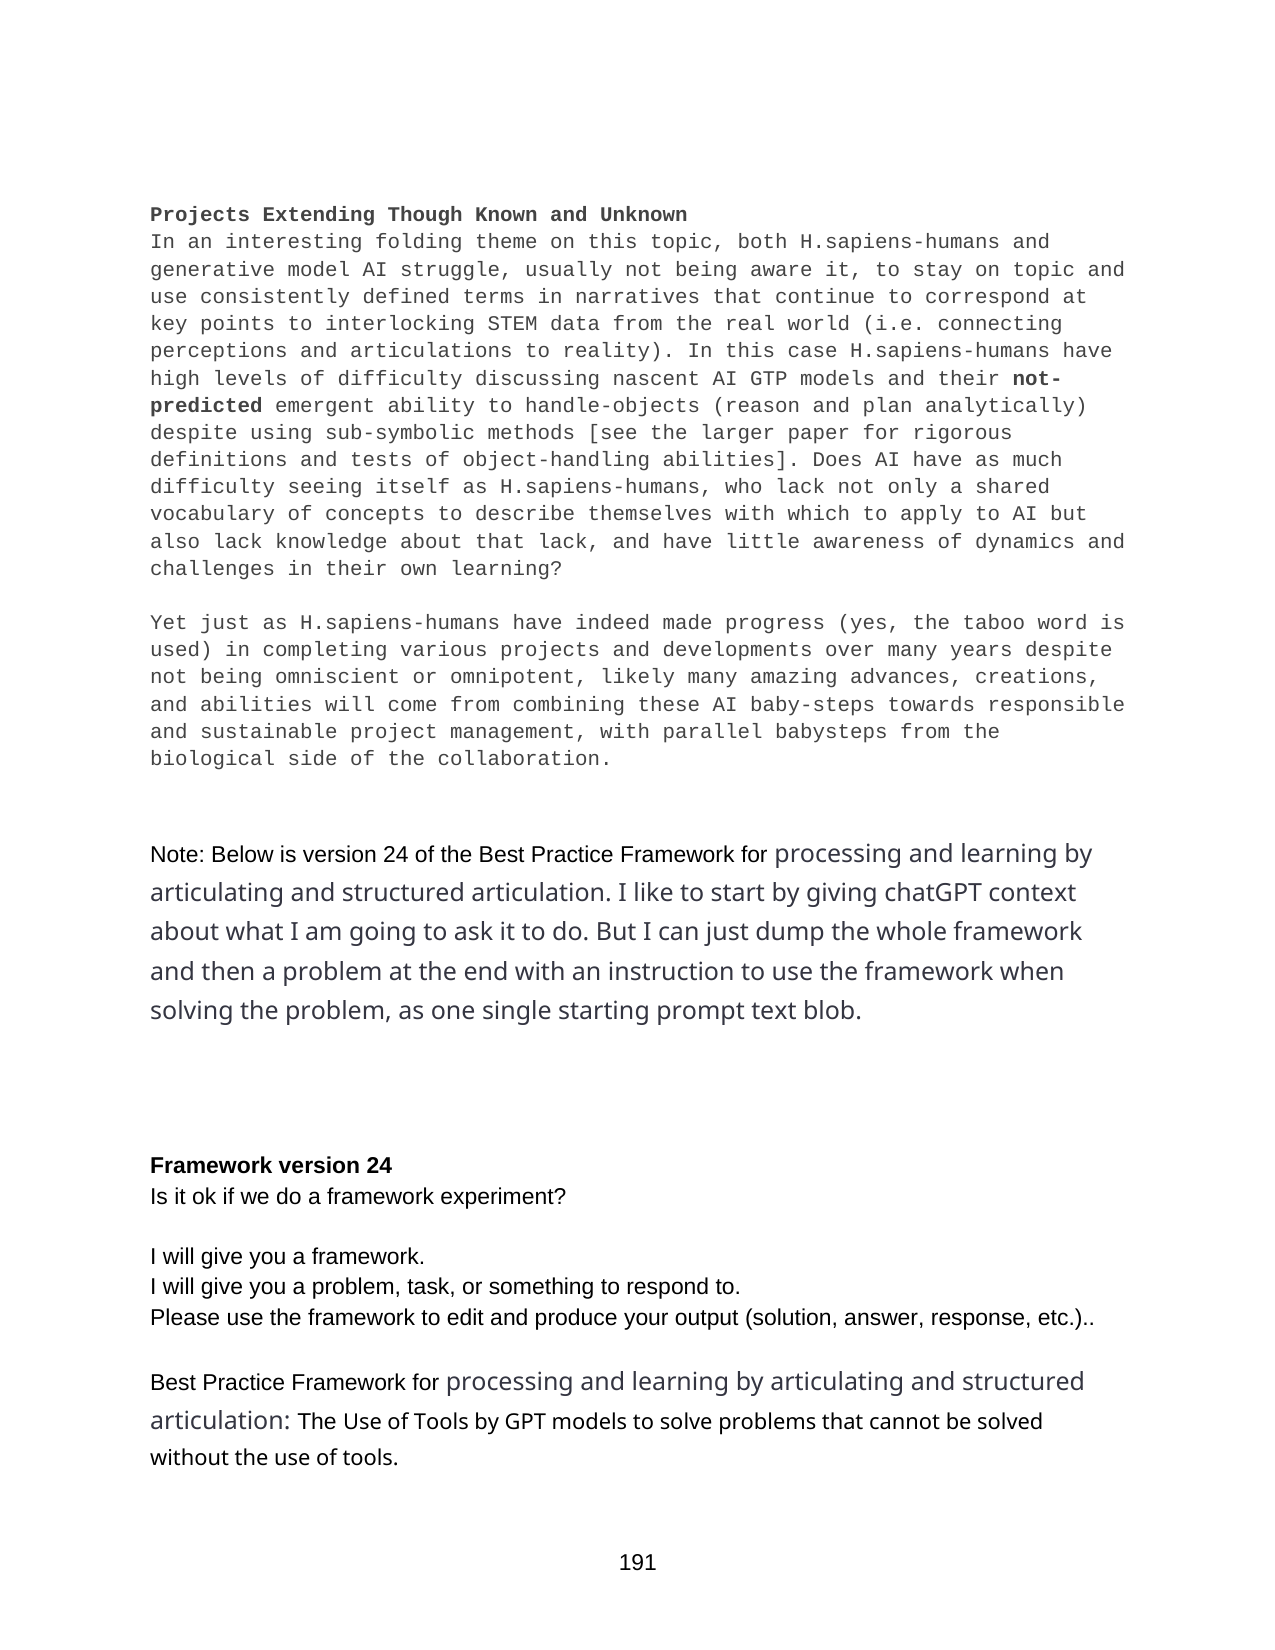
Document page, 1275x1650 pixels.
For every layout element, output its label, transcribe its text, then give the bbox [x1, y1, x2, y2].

text I will give you a framework. [150, 1243, 1125, 1269]
text Best Practice Framework for processing and learning by articulating and structured articulation: The Use of Tools by GPT models to solve problems that cannot be solved without the use of tools. [150, 1364, 1125, 1471]
text In an interesting folding theme on this topic, both H.sapiens-humans and generative model AI struggle, usually not being aware it, to stay on topic and use consistently defined terms in narratives that continue to correspond at key points to interlocking STEM data from the real world (i.e. connecting perceptions and articulations to reality). In this case H.sapiens-humans have high levels of difficulty discussing nascent AI GTP models and their not-predicted emergent ability to handle-objects (reason and plan analytically) despite using sub-symbolic methods [see the larger paper for rigorous definitions and tests of object-handling abilities]. Does AI have as much difficulty seeing itself as H.sapiens-humans, who lack not only a shared vocabulary of concepts to describe themselves with which to apply to AI but also lack knowledge about that lack, and have little awareness of dynamics and challenges in their own learning? [150, 232, 1125, 581]
text Yet just as H.sapiens-humans have indeed made progress (yes, the taboo word is used) in completing various projects and developments over many years despite not being omniscient or omnipotent, likely many amazing advances, creations, and abilities will come from combining these AI baby-steps towards responsible and sustainable project management, with parallel babysteps from the biological side of the collaboration. [150, 612, 1125, 772]
text Note: Below is version 24 of the Best Practice Framework for processing and learning by articulating and structured articulation. I like to start by giving chatGPT context about what I am going to ask it to do. But I can just dump the whole framework and then a problem at the end with an instruction to use the framework when solving the problem, as one single starting prompt text blob. [150, 836, 1125, 1026]
text Framework version 24 [150, 1152, 1125, 1179]
text Is it ok if we do a framework experiment? [150, 1183, 1125, 1209]
text Please use the framework to edit and produce your output (solution, answer, response, etc.).. [150, 1303, 1125, 1330]
text Projects Extending Though Known and Unknown [150, 204, 1125, 228]
text I will give you a problem, task, or something to respond to. [150, 1273, 1125, 1299]
